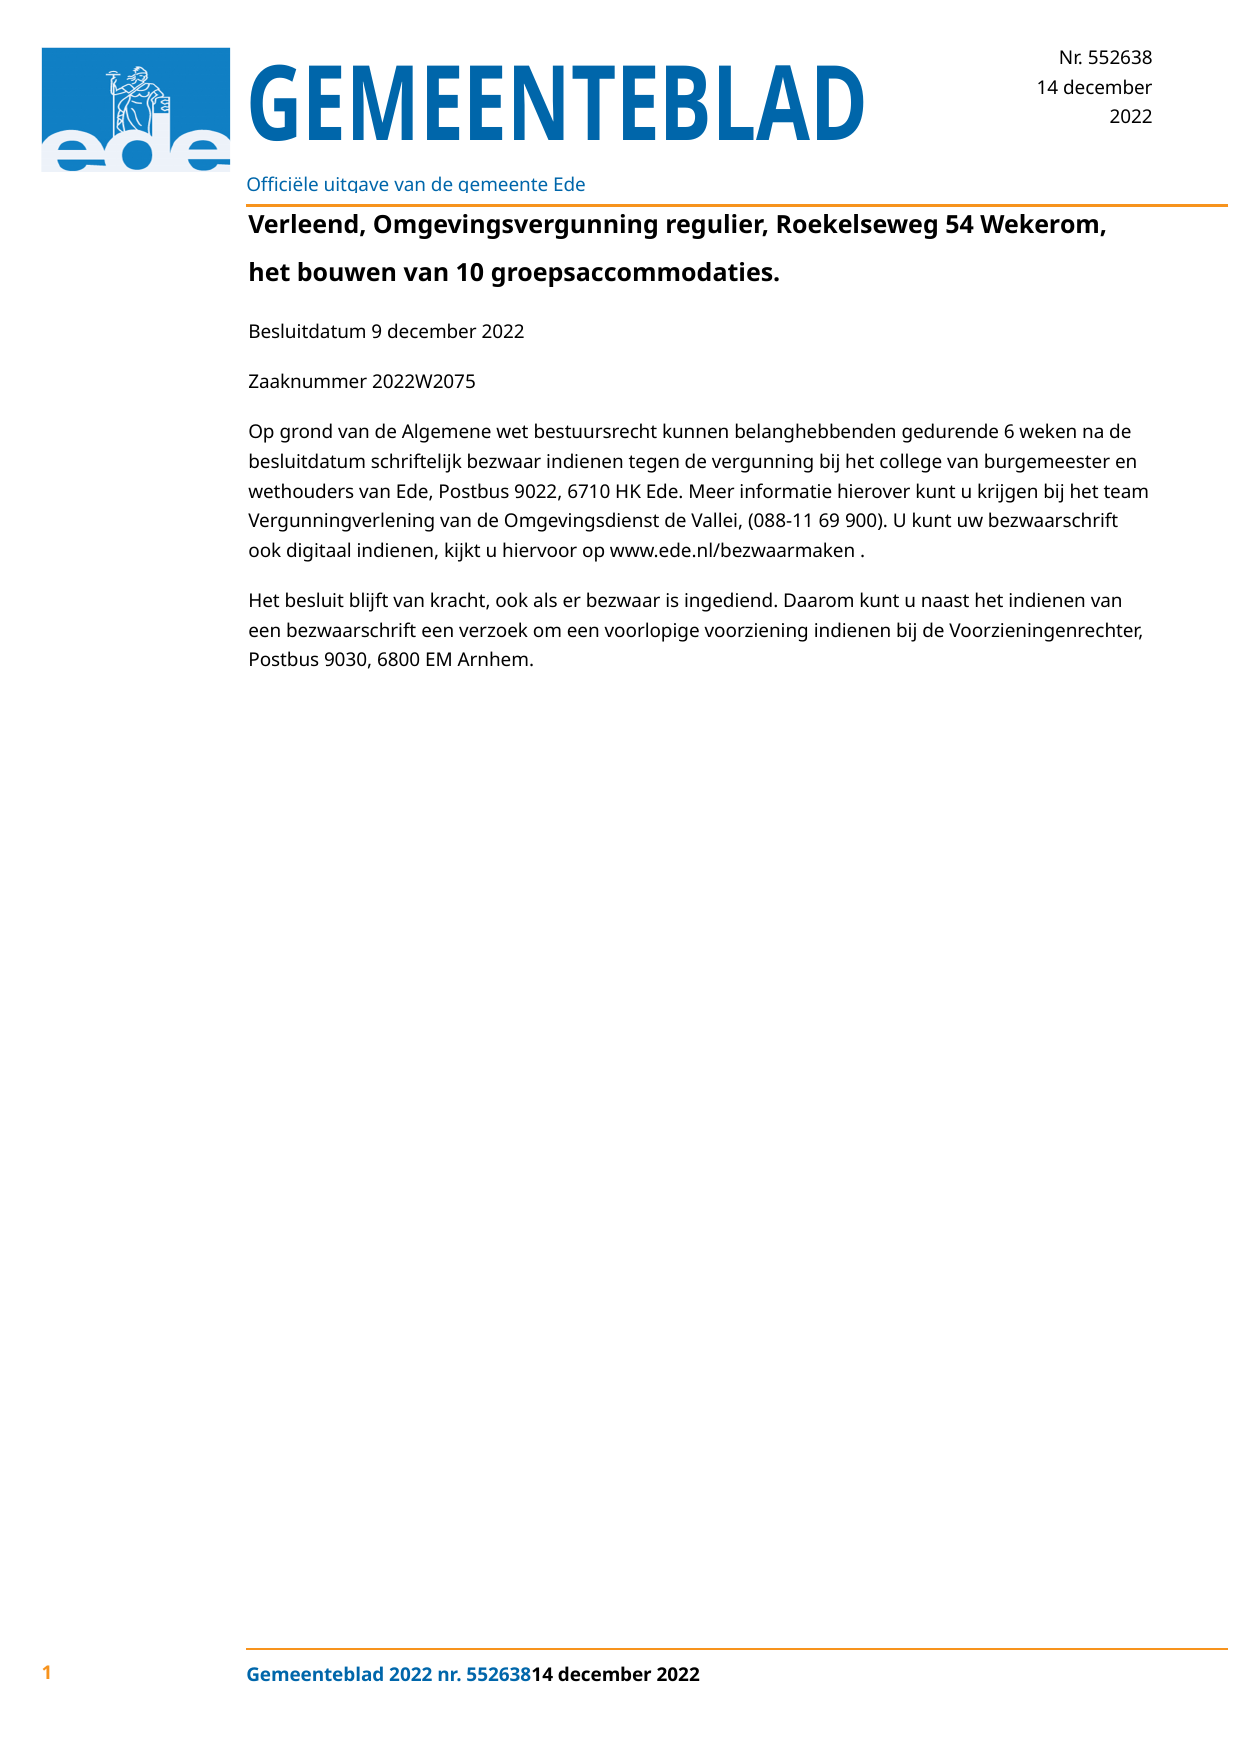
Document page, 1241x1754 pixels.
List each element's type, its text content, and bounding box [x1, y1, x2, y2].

picture [41, 47, 231, 172]
text Zaaknummer 2022W2075 [248, 368, 1152, 394]
text Het besluit blijft van kracht, ook als er bezwaar is ingediend. Daarom kunt u naast het indienen van een bezwaarschrift een verzoek om een voorlopige voorziening indienen bij de Voorzieningenrechter, Postbus 9030, 6800 EM Arnhem. [248, 587, 1152, 672]
text Besluitdatum 9 december 2022 [248, 318, 1152, 344]
text Verleend, Omgevingsvergunning regulier, Roekelseweg 54 Wekerom, het bouwen van 10 groepsaccommodaties. [248, 207, 1152, 288]
text Op grond van de Algemene wet bestuursrecht kunnen belanghebbenden gedurende 6 weken na de besluitdatum schriftelijk bezwaar indienen tegen de vergunning bij het college van burgemeester en wethouders van Ede, Postbus 9022, 6710 HK Ede. Meer informatie hierover kunt u krijgen bij het team Vergunningverlening van de Omgevingsdienst de Vallei, (088-11 69 900). U kunt uw bezwaarschrift ook digitaal indienen, kijkt u hiervoor op www.ede.nl/bezwaarmaken . [248, 419, 1152, 563]
